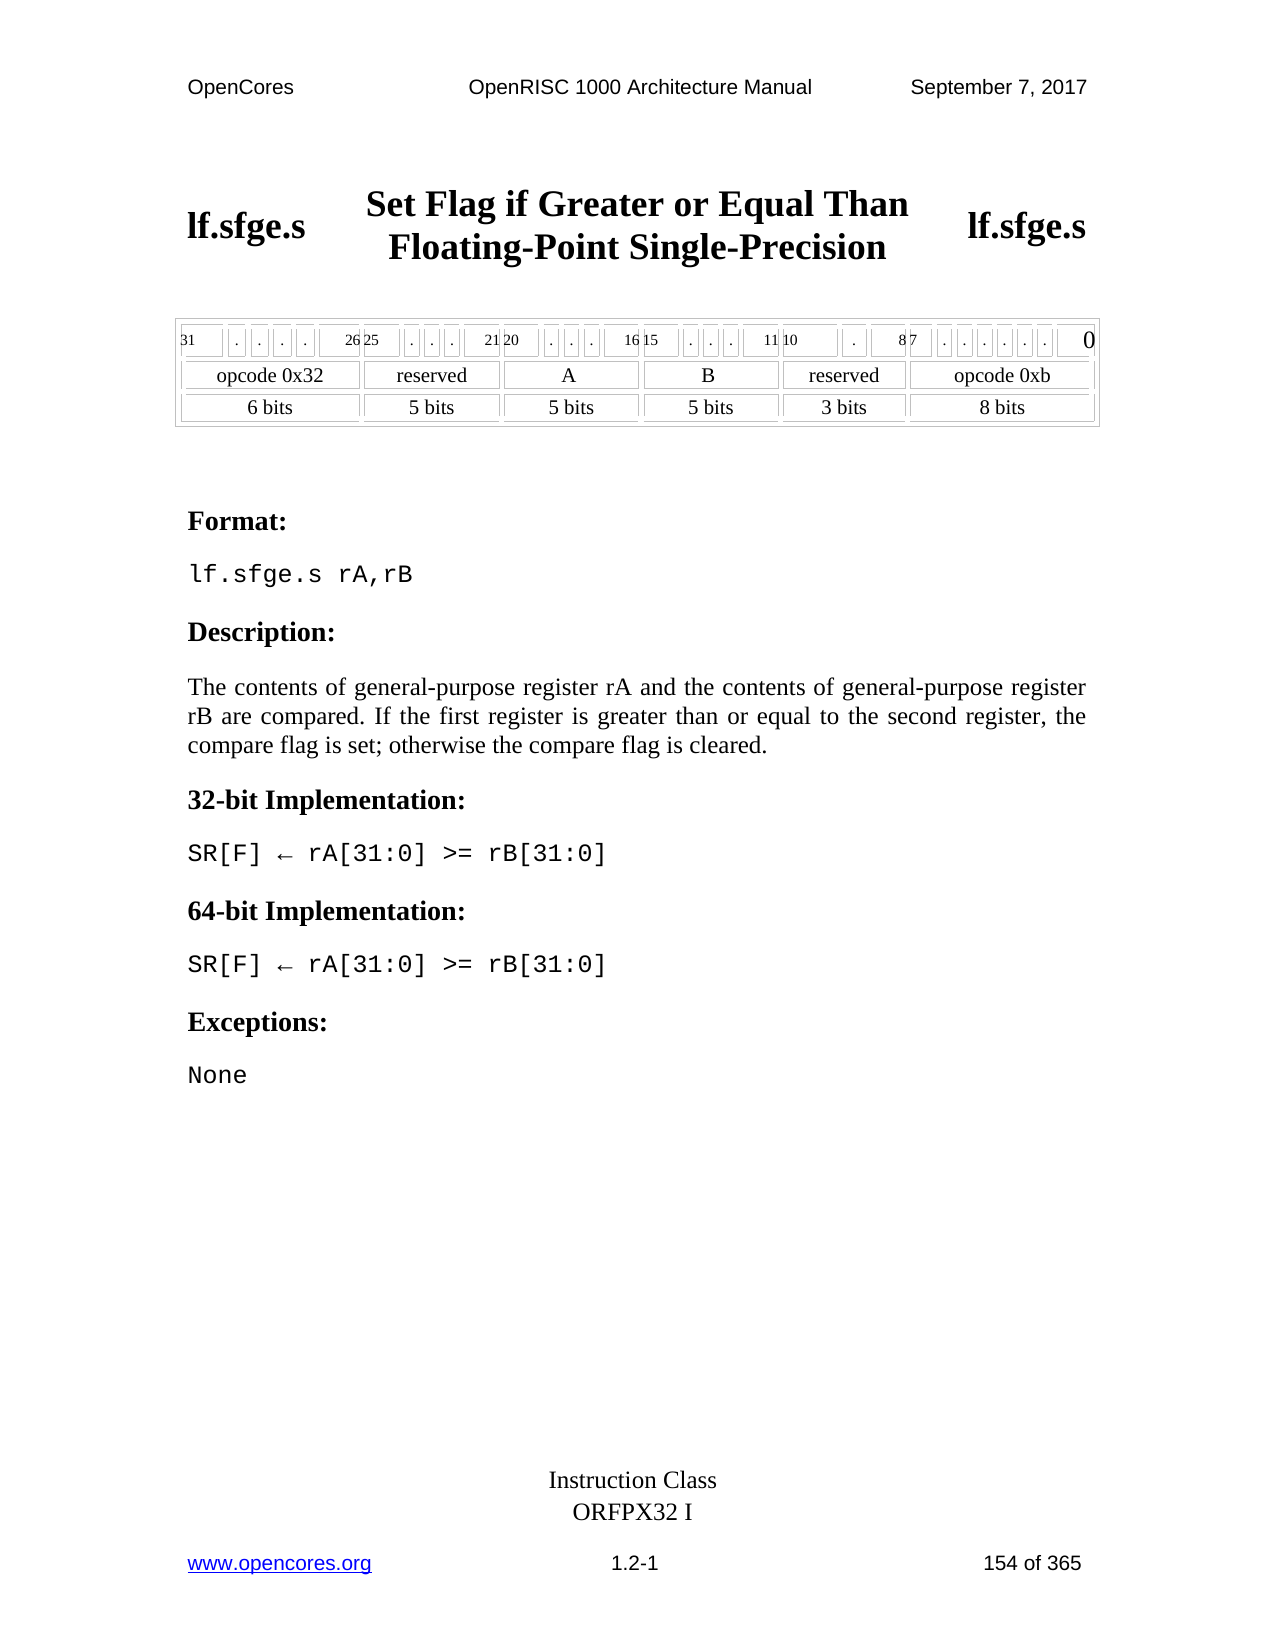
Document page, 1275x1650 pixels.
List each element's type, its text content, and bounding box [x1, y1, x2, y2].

text Description: [187, 615, 1087, 647]
text Exceptions: [187, 1005, 1087, 1037]
text 64-bit Implementation: [187, 894, 1087, 927]
text None [187, 1062, 1087, 1091]
text The contents of general-purpose register rA and the contents of general-purpose register rB are compared. If the first register is greater than or equal to the second register, the compare flag is set; otherwise the compare flag is cleared. [187, 672, 1087, 758]
text Format: [187, 504, 1087, 536]
text 32-bit Implementation: [187, 783, 1087, 816]
text SR[F] ← rA[31:0] >= rB[31:0] [187, 952, 1087, 980]
text lf.sfge.s rA,rB [187, 561, 1087, 590]
text SR[F] ← rA[31:0] >= rB[31:0] [187, 841, 1087, 869]
